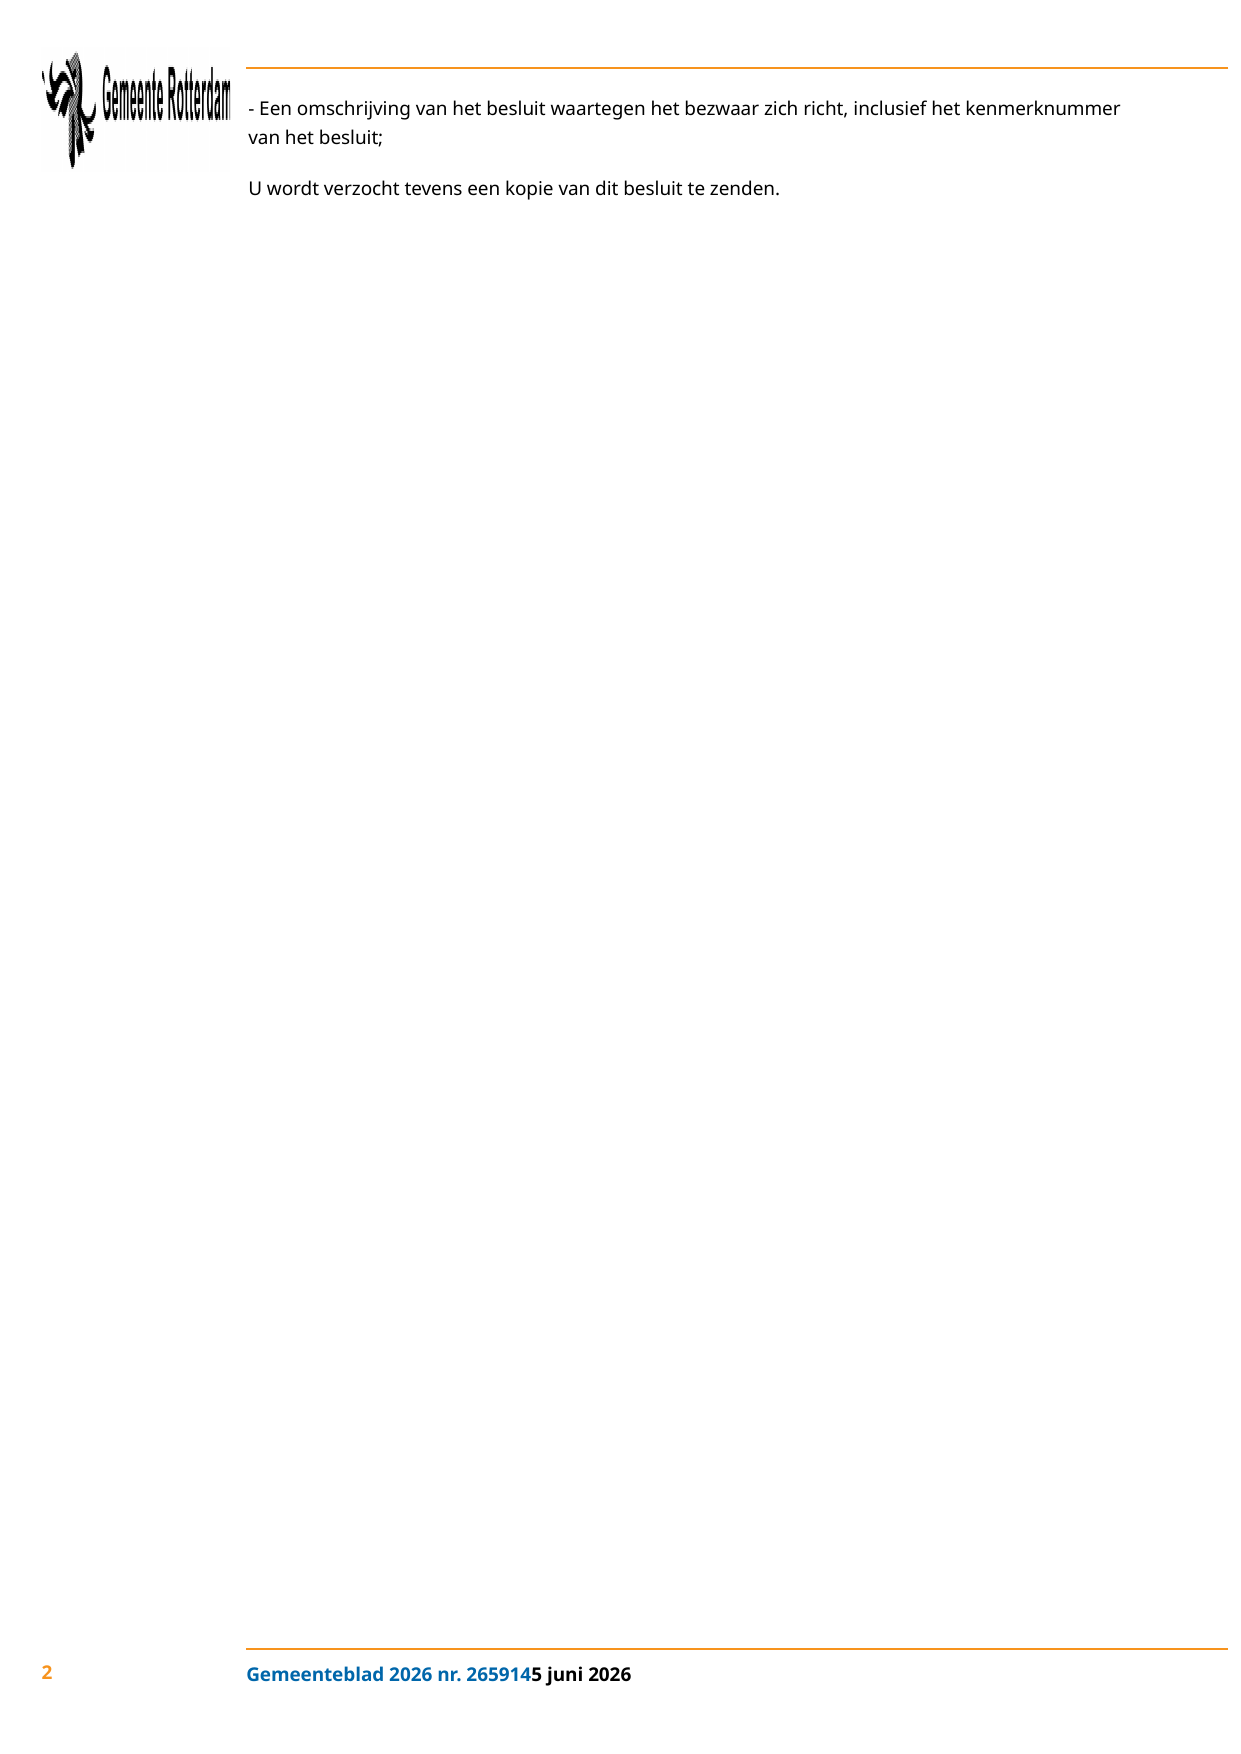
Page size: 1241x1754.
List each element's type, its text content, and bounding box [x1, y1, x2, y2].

picture [41, 47, 231, 172]
text U wordt verzocht tevens een kopie van dit besluit te zenden. [248, 175, 1152, 201]
text - Een omschrijving van het besluit waartegen het bezwaar zich richt, inclusief het kenmerknummer van het besluit; [248, 95, 1152, 150]
